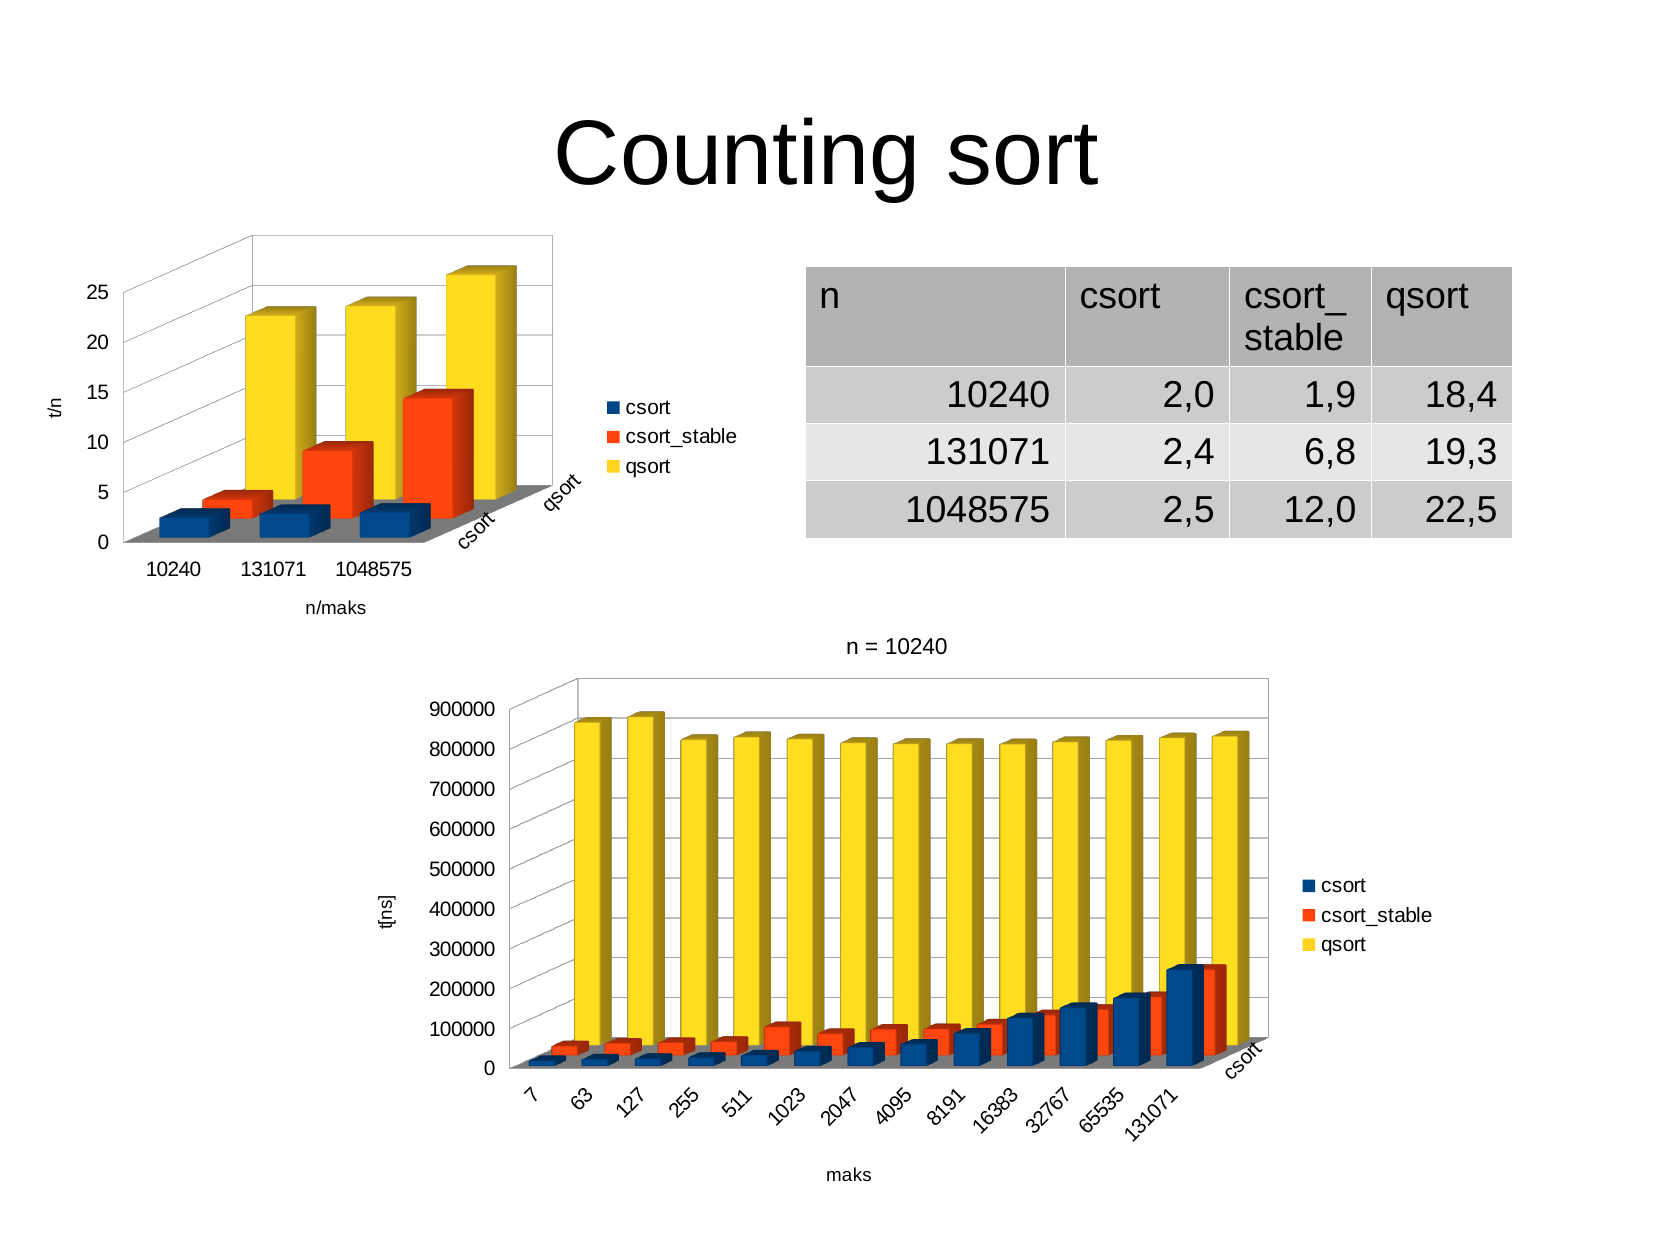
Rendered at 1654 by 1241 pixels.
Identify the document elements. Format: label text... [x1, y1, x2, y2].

table_cell 1,9 [1230, 367, 1371, 423]
table_header csort_stable [1230, 267, 1371, 366]
table_header qsort [1372, 267, 1512, 366]
table_cell 2,0 [1066, 367, 1229, 423]
chart [11, 224, 1452, 1217]
table_header n [806, 267, 1065, 366]
table_cell 1048575 [806, 481, 1065, 538]
table_cell 131071 [806, 424, 1065, 480]
table_cell 10240 [806, 367, 1065, 423]
table_cell 18,4 [1372, 367, 1512, 423]
table_cell 19,3 [1372, 424, 1512, 480]
title Counting sort [82, 49, 1571, 257]
table_header csort [1066, 267, 1229, 366]
table_cell 12,0 [1230, 481, 1371, 538]
table_cell 22,5 [1372, 481, 1512, 538]
table_cell 2,4 [1066, 424, 1229, 480]
table_cell 6,8 [1230, 424, 1371, 480]
table_cell 2,5 [1066, 481, 1229, 538]
